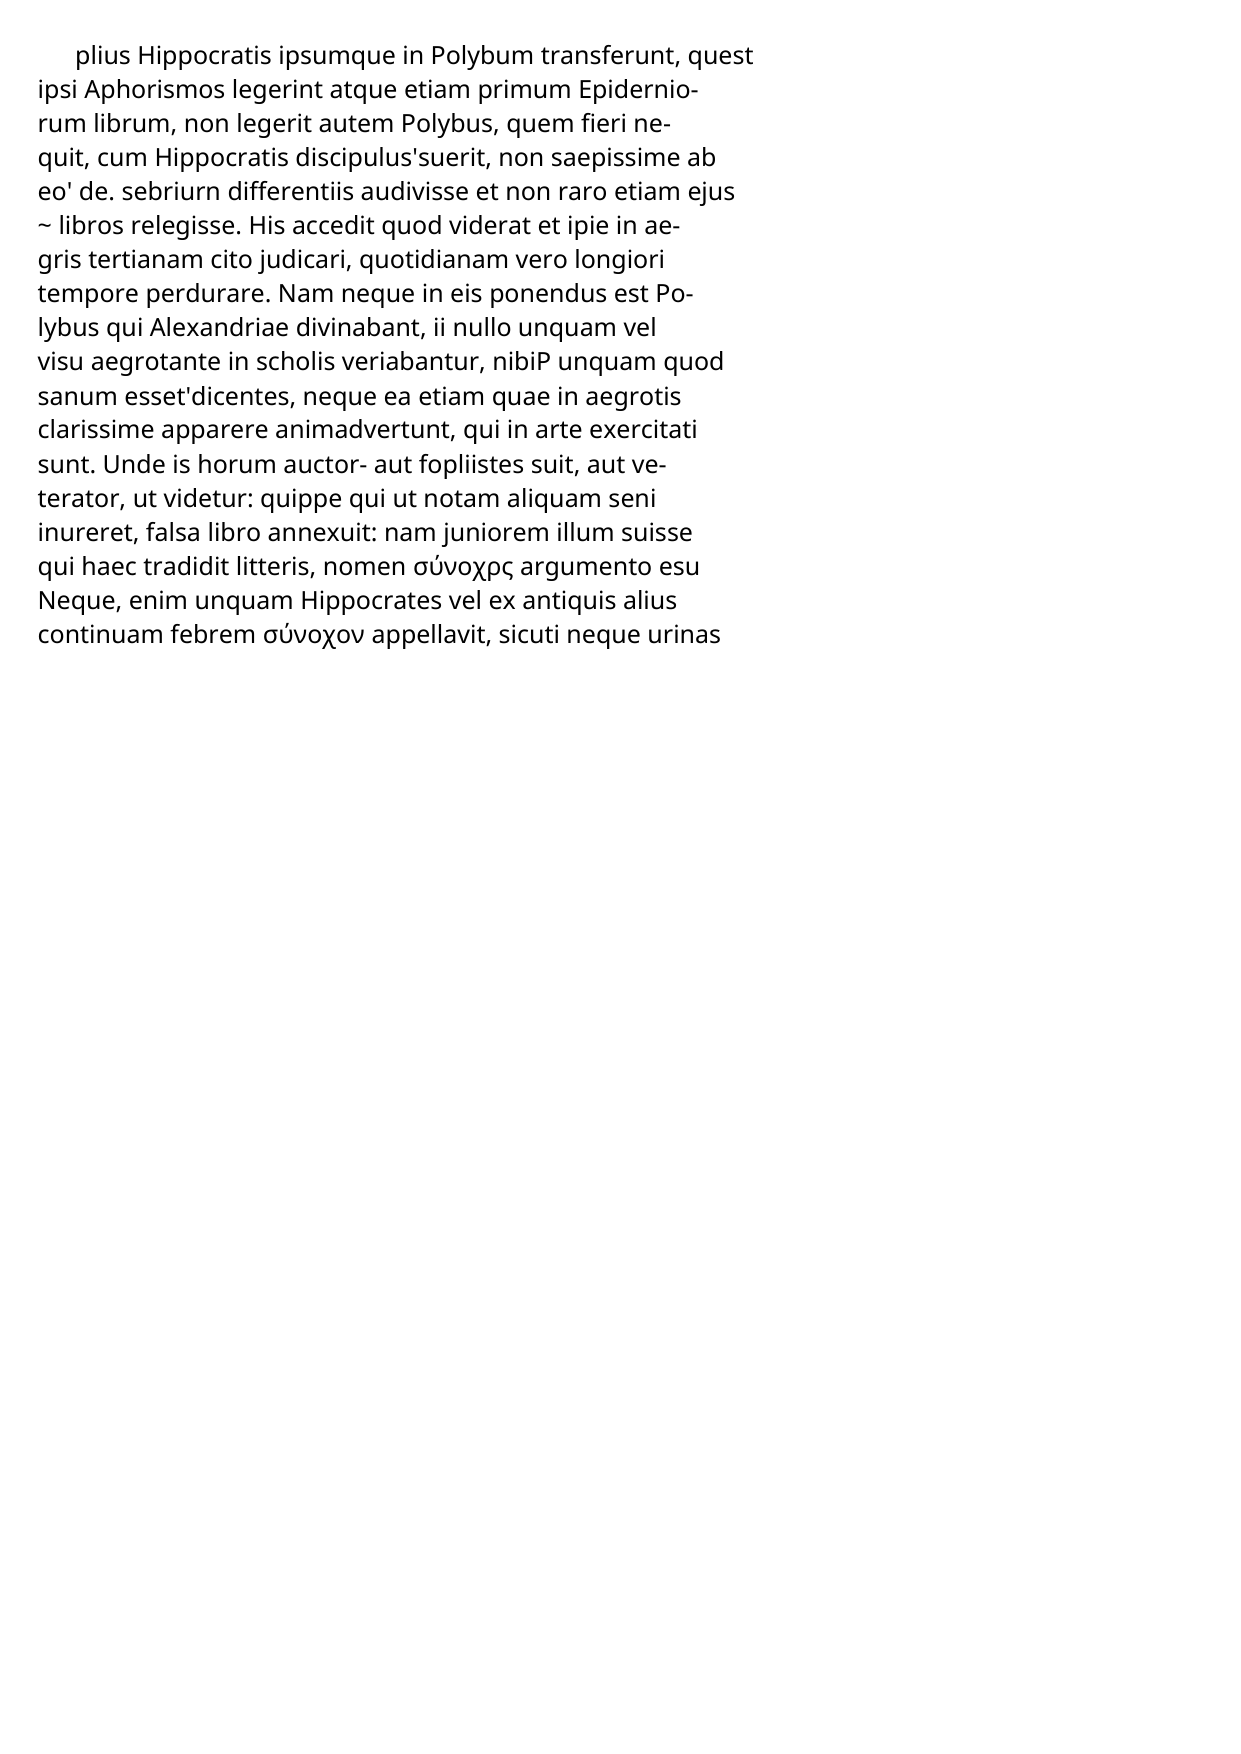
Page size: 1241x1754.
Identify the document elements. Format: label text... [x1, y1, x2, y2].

text plius Hippocratis ipsumque in Polybum transferunt, quest ipsi Aphorismos legerint atque etiam primum Epidernio- rum librum, non legerit autem Polybus, quem fieri ne- quit, cum Hippocratis discipulus'suerit, non saepissime ab eo' de. sebriurn differentiis audivisse et non raro etiam ejus ~ libros relegisse. His accedit quod viderat et ipie in ae- gris tertianam cito judicari, quotidianam vero longiori tempore perdurare. Nam neque in eis ponendus est Po- lybus qui Alexandriae divinabant, ii nullo unquam vel visu aegrotante in scholis veriabantur, nibiP unquam quod sanum esset'dicentes, neque ea etiam quae in aegrotis clarissime apparere animadvertunt, qui in arte exercitati sunt. Unde is horum auctor- aut fopliistes suit, aut ve- terator, ut videtur: quippe qui ut notam aliquam seni inureret, falsa libro annexuit: nam juniorem illum suisse qui haec tradidit litteris, nomen σύνοχρς argumento esu Neque, enim unquam Hippocrates vel ex antiquis alius continuam febrem σύνοχον appellavit, sicuti neque urinas [37, 37, 1203, 651]
